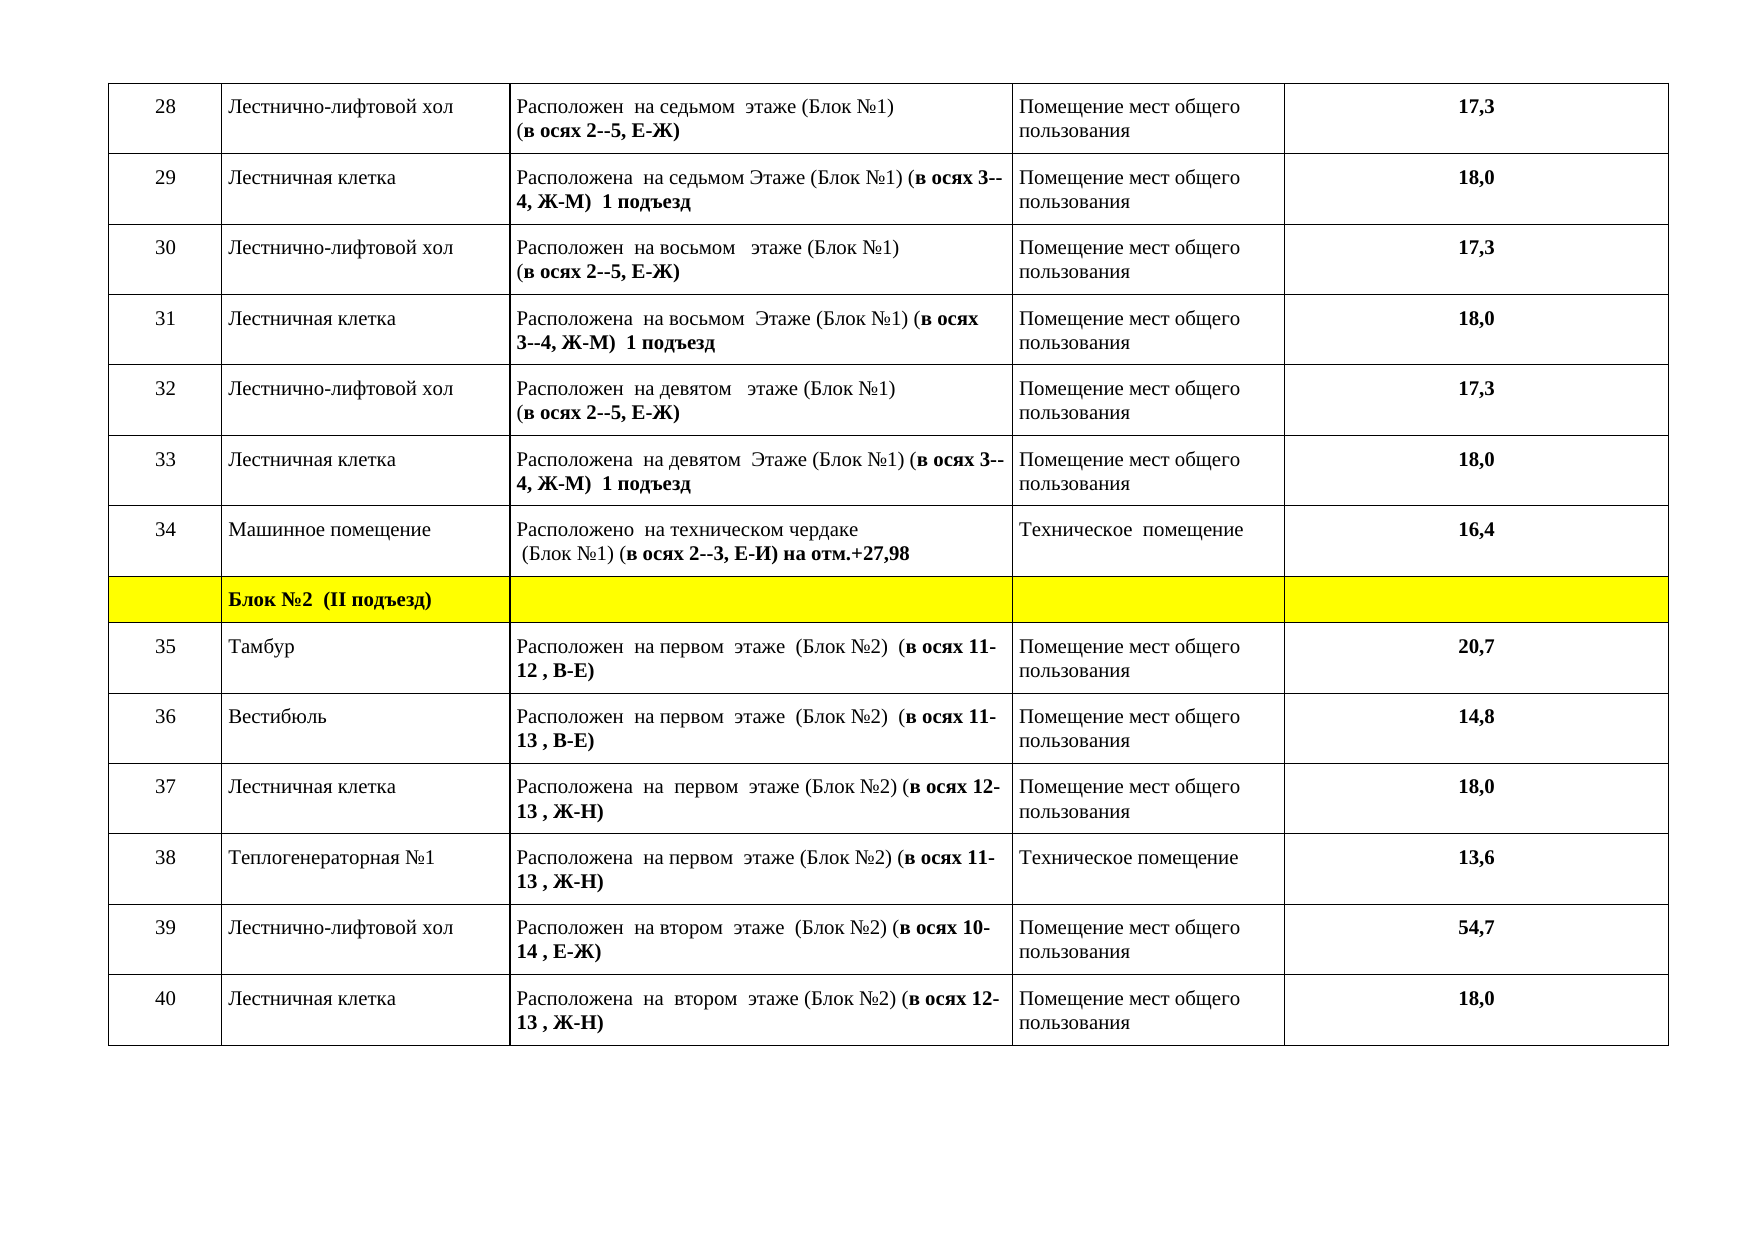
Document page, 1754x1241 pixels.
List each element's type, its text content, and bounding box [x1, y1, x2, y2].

table_cell 18,0 [1285, 764, 1668, 833]
table_cell [1285, 577, 1668, 622]
table_cell [109, 577, 221, 622]
table_cell 30 [109, 225, 221, 294]
table_cell Тамбур [222, 623, 509, 692]
table_cell Расположен на девятом этаже (Блок №1) (в осях 2--5, Е-Ж) [511, 365, 1012, 435]
table_cell Помещение мест общего пользования [1013, 225, 1284, 294]
table_cell [511, 577, 1012, 622]
table_cell Техническое помещение [1013, 506, 1284, 576]
table_cell Расположена на первом этаже (Блок №2) (в осях 11-13 , Ж-Н) [511, 834, 1012, 904]
table_cell 13,6 [1285, 834, 1668, 904]
table_cell 14,8 [1285, 694, 1668, 763]
table_cell Помещение мест общего пользования [1013, 975, 1284, 1044]
table_cell 39 [109, 905, 221, 974]
table_cell 16,4 [1285, 506, 1668, 576]
table_cell Расположен на восьмом этаже (Блок №1) (в осях 2--5, Е-Ж) [511, 225, 1012, 294]
table_cell Лестничная клетка [222, 975, 509, 1044]
table_cell 35 [109, 623, 221, 692]
table_cell 34 [109, 506, 221, 576]
table_cell Помещение мест общего пользования [1013, 623, 1284, 692]
table_cell 29 [109, 154, 221, 223]
table_cell Расположена на втором этаже (Блок №2) (в осях 12-13 , Ж-Н) [511, 975, 1012, 1044]
table_cell 36 [109, 694, 221, 763]
table_cell 31 [109, 295, 221, 364]
table_cell Помещение мест общего пользования [1013, 905, 1284, 974]
table_cell Расположен на втором этаже (Блок №2) (в осях 10-14 , Е-Ж) [511, 905, 1012, 974]
table_cell 18,0 [1285, 154, 1668, 223]
table_cell Расположена на девятом Этаже (Блок №1) (в осях 3--4, Ж-М) 1 подъезд [511, 436, 1012, 505]
table_cell 38 [109, 834, 221, 904]
table_cell 18,0 [1285, 295, 1668, 364]
table_cell Лестнично-лифтовой хол [222, 365, 509, 435]
table_cell Помещение мест общего пользования [1013, 764, 1284, 833]
table_cell Расположена на восьмом Этаже (Блок №1) (в осях 3--4, Ж-М) 1 подъезд [511, 295, 1012, 364]
table_cell Помещение мест общего пользования [1013, 84, 1284, 153]
table_cell 33 [109, 436, 221, 505]
table_cell Расположена на первом этаже (Блок №2) (в осях 12-13 , Ж-Н) [511, 764, 1012, 833]
table_cell Вестибюль [222, 694, 509, 763]
table_cell Расположена на седьмом Этаже (Блок №1) (в осях 3--4, Ж-М) 1 подъезд [511, 154, 1012, 223]
table_cell 17,3 [1285, 365, 1668, 435]
table_cell 32 [109, 365, 221, 435]
table_cell Помещение мест общего пользования [1013, 694, 1284, 763]
table_cell Техническое помещение [1013, 834, 1284, 904]
table_cell Лестничная клетка [222, 295, 509, 364]
table_cell Лестничная клетка [222, 154, 509, 223]
table_cell Помещение мест общего пользования [1013, 295, 1284, 364]
table_cell Лестнично-лифтовой хол [222, 225, 509, 294]
table_cell 28 [109, 84, 221, 153]
table_cell Помещение мест общего пользования [1013, 365, 1284, 435]
table_cell Лестнично-лифтовой хол [222, 905, 509, 974]
table_cell 17,3 [1285, 225, 1668, 294]
table_cell Расположен на первом этаже (Блок №2) (в осях 11-13 , В-Е) [511, 694, 1012, 763]
table_cell Теплогенераторная №1 [222, 834, 509, 904]
table_cell Блок №2 (II подъезд) [222, 577, 509, 622]
table_cell Машинное помещение [222, 506, 509, 576]
table_cell Лестничная клетка [222, 764, 509, 833]
table_cell Расположен на первом этаже (Блок №2) (в осях 11-12 , В-Е) [511, 623, 1012, 692]
table_cell 20,7 [1285, 623, 1668, 692]
table_cell 18,0 [1285, 436, 1668, 505]
table_cell Расположен на седьмом этаже (Блок №1) (в осях 2--5, Е-Ж) [511, 84, 1012, 153]
table_cell Расположено на техническом чердаке (Блок №1) (в осях 2--3, Е-И) на отм.+27,98 [511, 506, 1012, 576]
table_cell Лестничная клетка [222, 436, 509, 505]
table_cell 37 [109, 764, 221, 833]
table_cell Помещение мест общего пользования [1013, 436, 1284, 505]
table_cell 17,3 [1285, 84, 1668, 153]
table_cell Помещение мест общего пользования [1013, 154, 1284, 223]
table_cell 54,7 [1285, 905, 1668, 974]
table_cell 40 [109, 975, 221, 1044]
table_cell [1013, 577, 1284, 622]
table_cell Лестнично-лифтовой хол [222, 84, 509, 153]
table_cell 18,0 [1285, 975, 1668, 1044]
